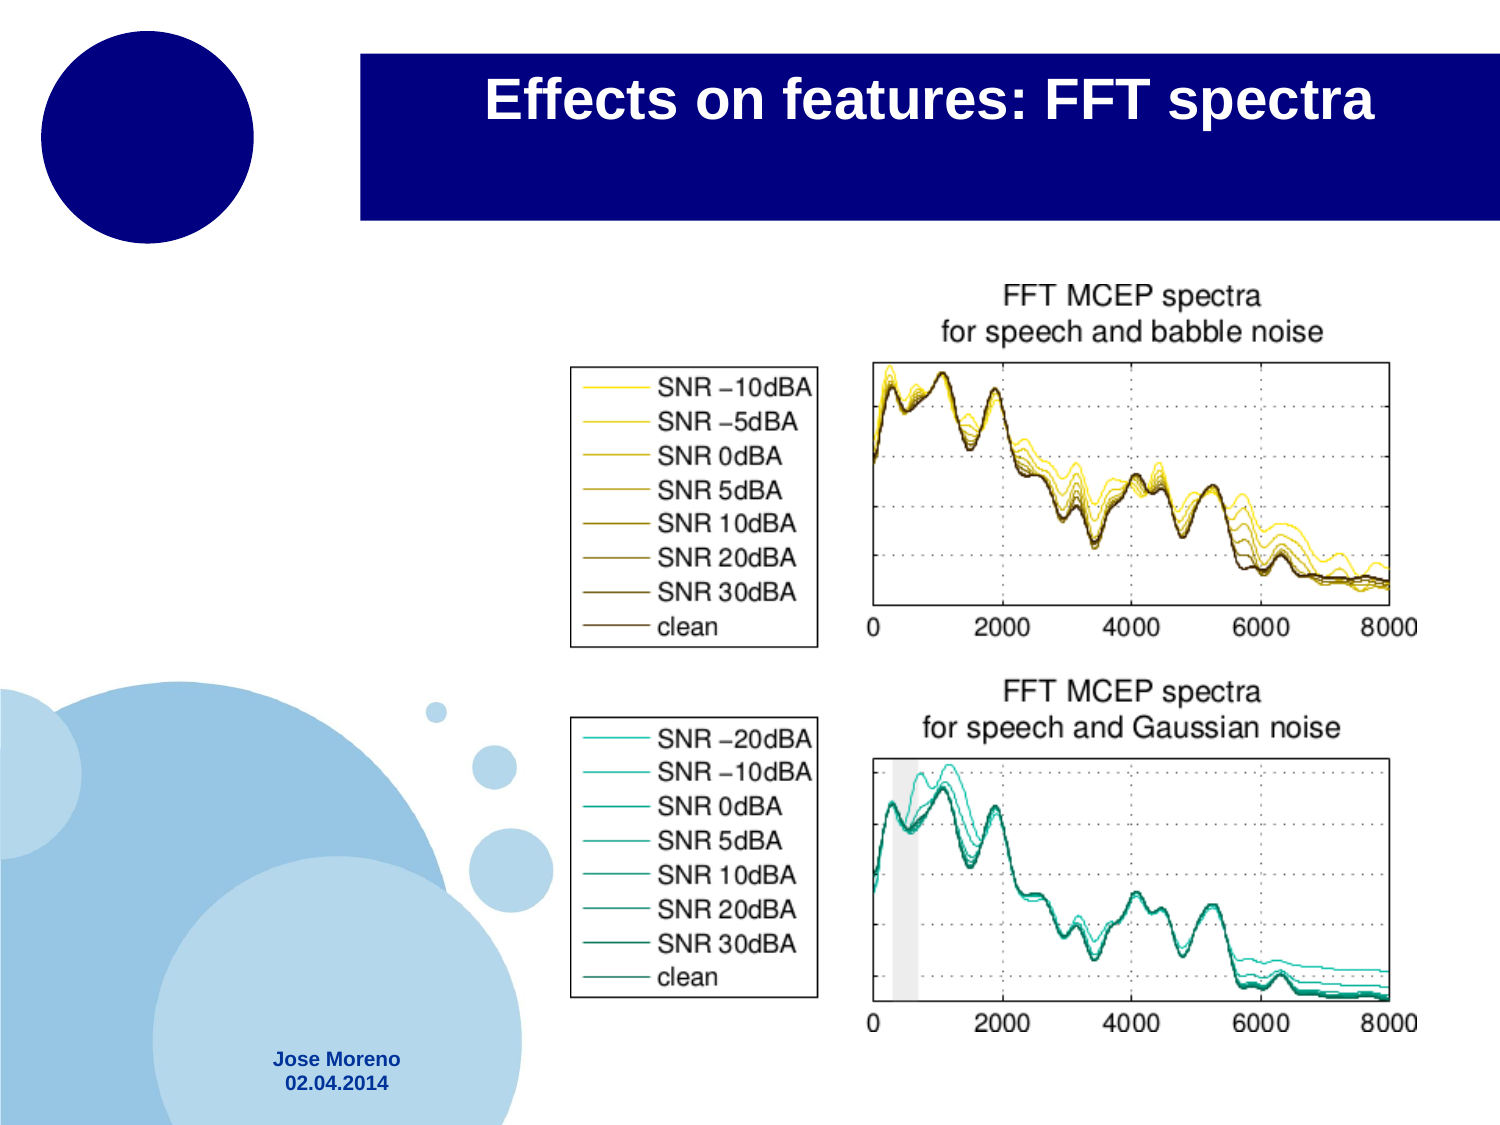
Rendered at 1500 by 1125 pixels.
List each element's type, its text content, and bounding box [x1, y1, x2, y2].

picture [843, 284, 1417, 1032]
picture [0, 351, 828, 1125]
title Effects on features: FFT spectra [360, 53, 1500, 221]
